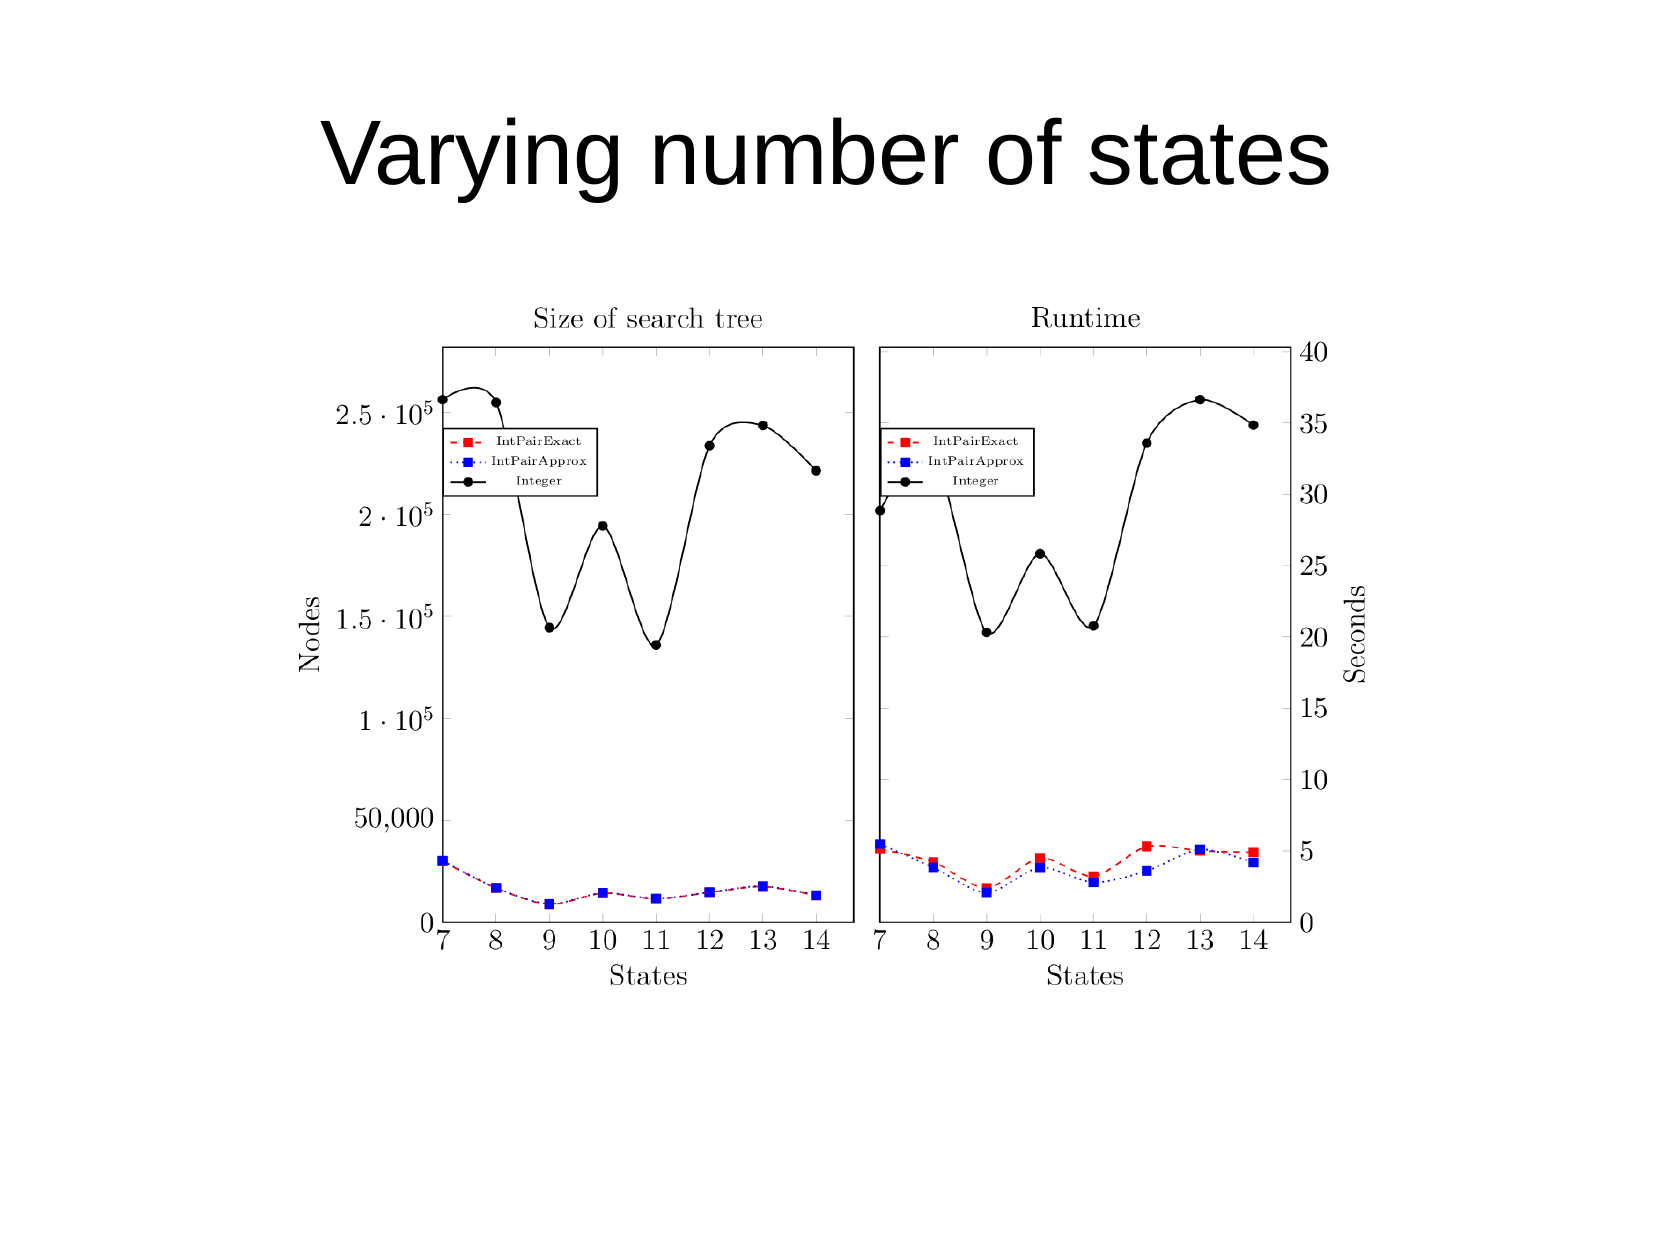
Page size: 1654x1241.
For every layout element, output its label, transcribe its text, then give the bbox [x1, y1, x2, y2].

title Varying number of states [82, 49, 1571, 257]
picture [274, 290, 1379, 1010]
